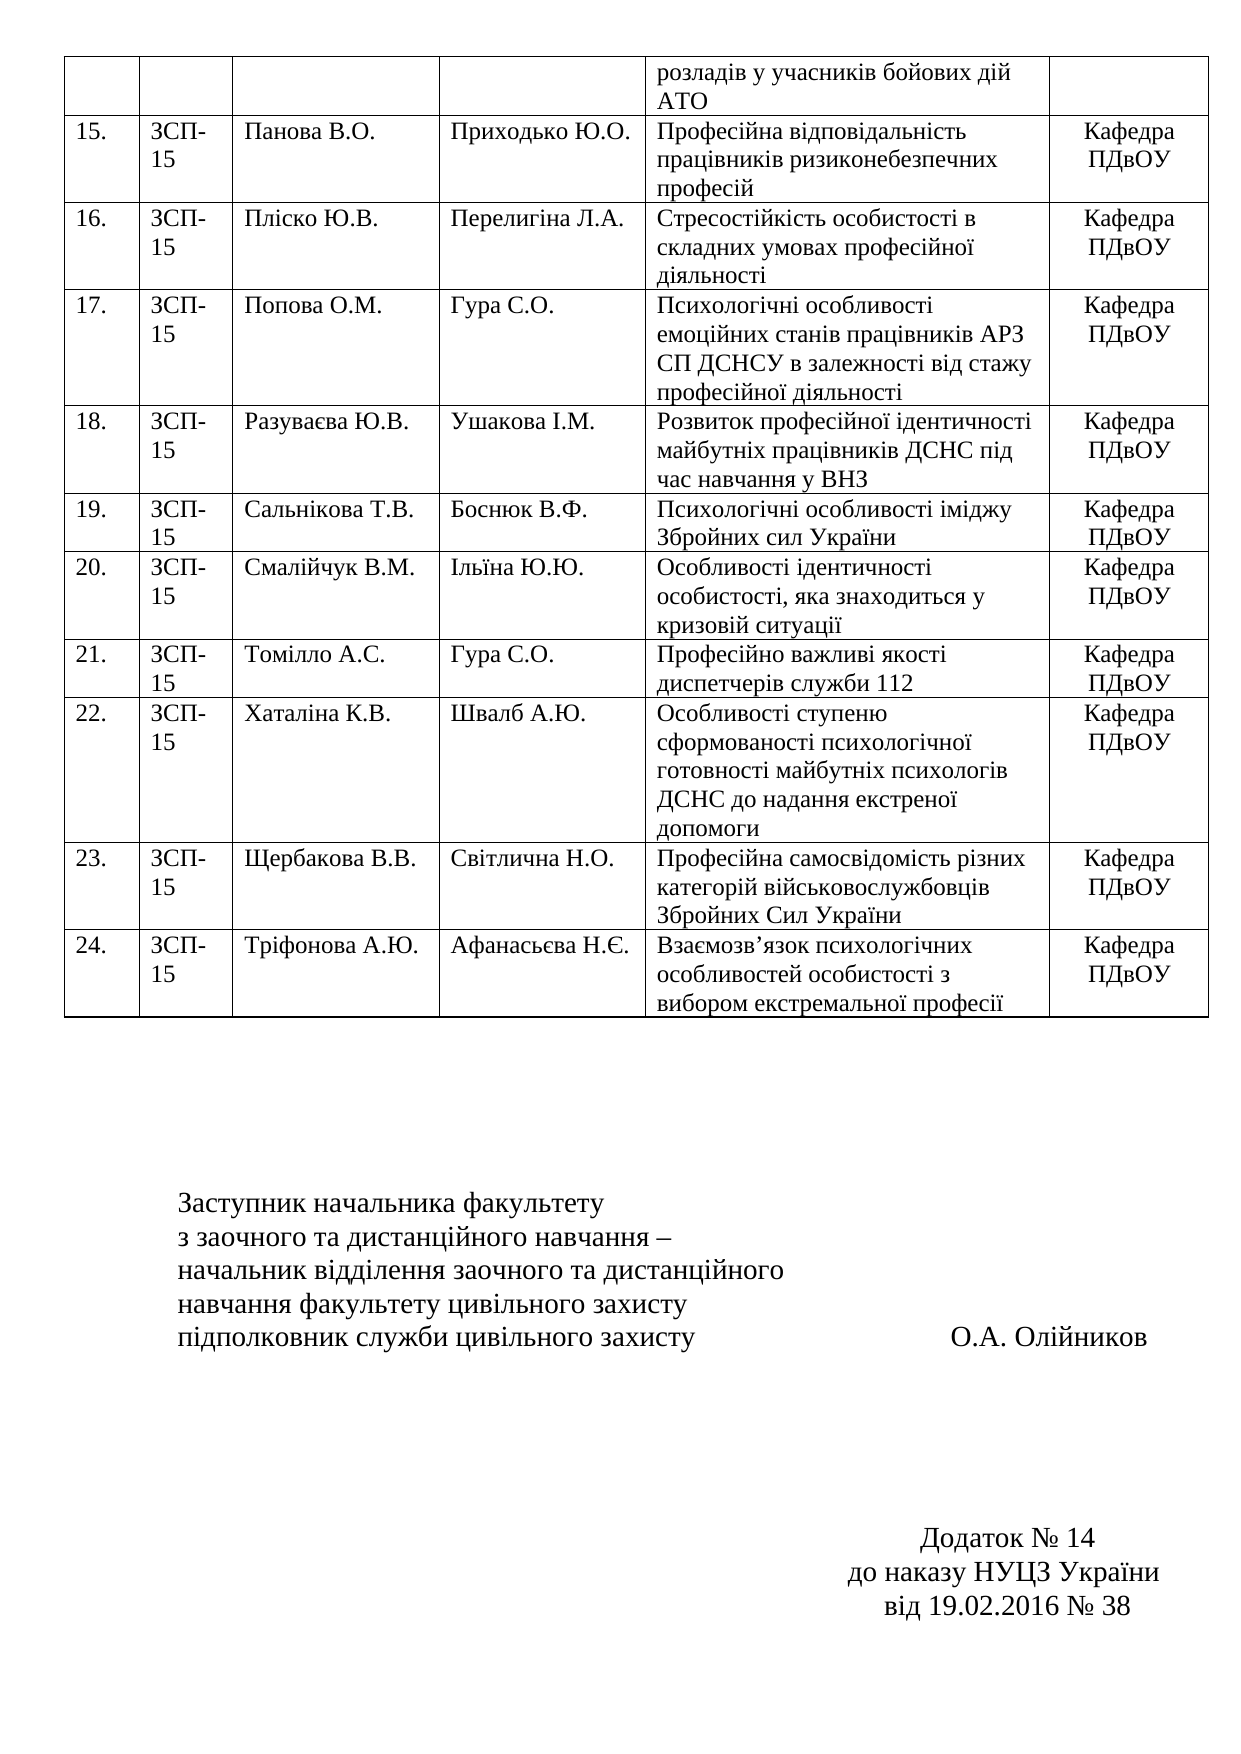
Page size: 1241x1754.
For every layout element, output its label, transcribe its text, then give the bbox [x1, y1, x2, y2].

table_cell 16. [65, 203, 139, 289]
table_cell 22. [65, 698, 139, 842]
table_cell 23. [65, 843, 139, 929]
table_cell Психологічні особливості іміджу Збройних сил України [646, 494, 1049, 551]
table_cell ЗСП-15 [140, 698, 232, 842]
table_cell Гура С.О. [440, 290, 645, 405]
table_cell Кафедра ПДвОУ [1050, 406, 1208, 493]
table_cell ЗСП-15 [140, 116, 232, 202]
table_cell Ушакова І.М. [440, 406, 645, 493]
table_cell 17. [65, 290, 139, 405]
table_cell 19. [65, 494, 139, 551]
table_cell Особливості ступеню сформованості психологічної готовності майбутніх психологів ДСНС до надання екстреної допомоги [646, 698, 1049, 842]
table_cell Томілло А.С. [233, 640, 439, 697]
table_cell Перелигіна Л.А. [440, 203, 645, 289]
table_cell Професійна самосвідомість різних категорій військовослужбовців Збройних Сил України [646, 843, 1049, 929]
table_cell Попова О.М. [233, 290, 439, 405]
text Заступник начальника факультету [177, 1185, 1152, 1219]
table_cell [1050, 57, 1208, 115]
table_cell Кафедра ПДвОУ [1050, 203, 1208, 289]
table_cell Розвиток професійної ідентичності майбутніх працівників ДСНС під час навчання у ВНЗ [646, 406, 1049, 493]
table_cell Особливості ідентичності особистості, яка знаходиться у кризовій ситуації [646, 552, 1049, 638]
table_cell Взаємозв’язок психологічних особливостей особистості з вибором екстремальної професії [646, 930, 1049, 1016]
table_cell ЗСП-15 [140, 843, 232, 929]
table_cell ЗСП-15 [140, 203, 232, 289]
table_cell Разуваєва Ю.В. [233, 406, 439, 493]
table_cell ЗСП-15 [140, 406, 232, 493]
table_cell Кафедра ПДвОУ [1050, 494, 1208, 551]
table_cell [233, 57, 439, 115]
table_cell [140, 57, 232, 115]
table_cell розладів у учасників бойових дій АТО [646, 57, 1049, 115]
table_cell Пліско Ю.В. [233, 203, 439, 289]
table_cell Щербакова В.В. [233, 843, 439, 929]
table_cell ЗСП-15 [140, 552, 232, 638]
table_cell Кафедра ПДвОУ [1050, 843, 1208, 929]
table_cell Ільїна Ю.Ю. [440, 552, 645, 638]
text навчання факультету цивільного захисту [177, 1286, 1152, 1319]
table_cell Кафедра ПДвОУ [1050, 930, 1208, 1016]
table_cell Професійно важливі якості диспетчерів служби 112 [646, 640, 1049, 697]
table_cell Світлична Н.О. [440, 843, 645, 929]
table_cell [65, 57, 139, 115]
table_cell Кафедра ПДвОУ [1050, 116, 1208, 202]
table_cell 18. [65, 406, 139, 493]
table_cell Психологічні особливості емоційних станів працівників АРЗ СП ДСНСУ в залежності від стажу професійної діяльності [646, 290, 1049, 405]
table_cell Кафедра ПДвОУ [1050, 552, 1208, 638]
table_cell Смалійчук В.М. [233, 552, 439, 638]
table_cell Тріфонова А.Ю. [233, 930, 439, 1016]
table_cell Швалб А.Ю. [440, 698, 645, 842]
text Додаток № 14 [833, 1521, 1181, 1554]
table_cell 21. [65, 640, 139, 697]
text начальник відділення заочного та дистанційного [177, 1252, 1152, 1286]
table_cell ЗСП-15 [140, 930, 232, 1016]
table_cell Афанасьєва Н.Є. [440, 930, 645, 1016]
table_cell Кафедра ПДвОУ [1050, 640, 1208, 697]
table_cell Боснюк В.Ф. [440, 494, 645, 551]
text підполковник служби цивільного захисту О.А. Олійников [177, 1319, 1152, 1353]
table_cell Хаталіна К.В. [233, 698, 439, 842]
table_cell ЗСП-15 [140, 494, 232, 551]
table_cell Професійна відповідальність працівників ризиконебезпечних професій [646, 116, 1049, 202]
table_cell Стресостійкість особистості в складних умовах професійної діяльності [646, 203, 1049, 289]
table_cell [440, 57, 645, 115]
table_cell Кафедра ПДвОУ [1050, 698, 1208, 842]
table_cell Кафедра ПДвОУ [1050, 290, 1208, 405]
table_cell Приходько Ю.О. [440, 116, 645, 202]
table_cell Гура С.О. [440, 640, 645, 697]
table_cell Сальнікова Т.В. [233, 494, 439, 551]
text від 19.02.2016 № 38 [833, 1588, 1181, 1621]
table_cell ЗСП-15 [140, 640, 232, 697]
table_cell 20. [65, 552, 139, 638]
table_cell 24. [65, 930, 139, 1016]
table_cell Панова В.О. [233, 116, 439, 202]
text до наказу НУЦЗ України [833, 1554, 1181, 1588]
text з заочного та дистанційного навчання – [177, 1219, 1152, 1252]
table_cell ЗСП-15 [140, 290, 232, 405]
table_cell 15. [65, 116, 139, 202]
